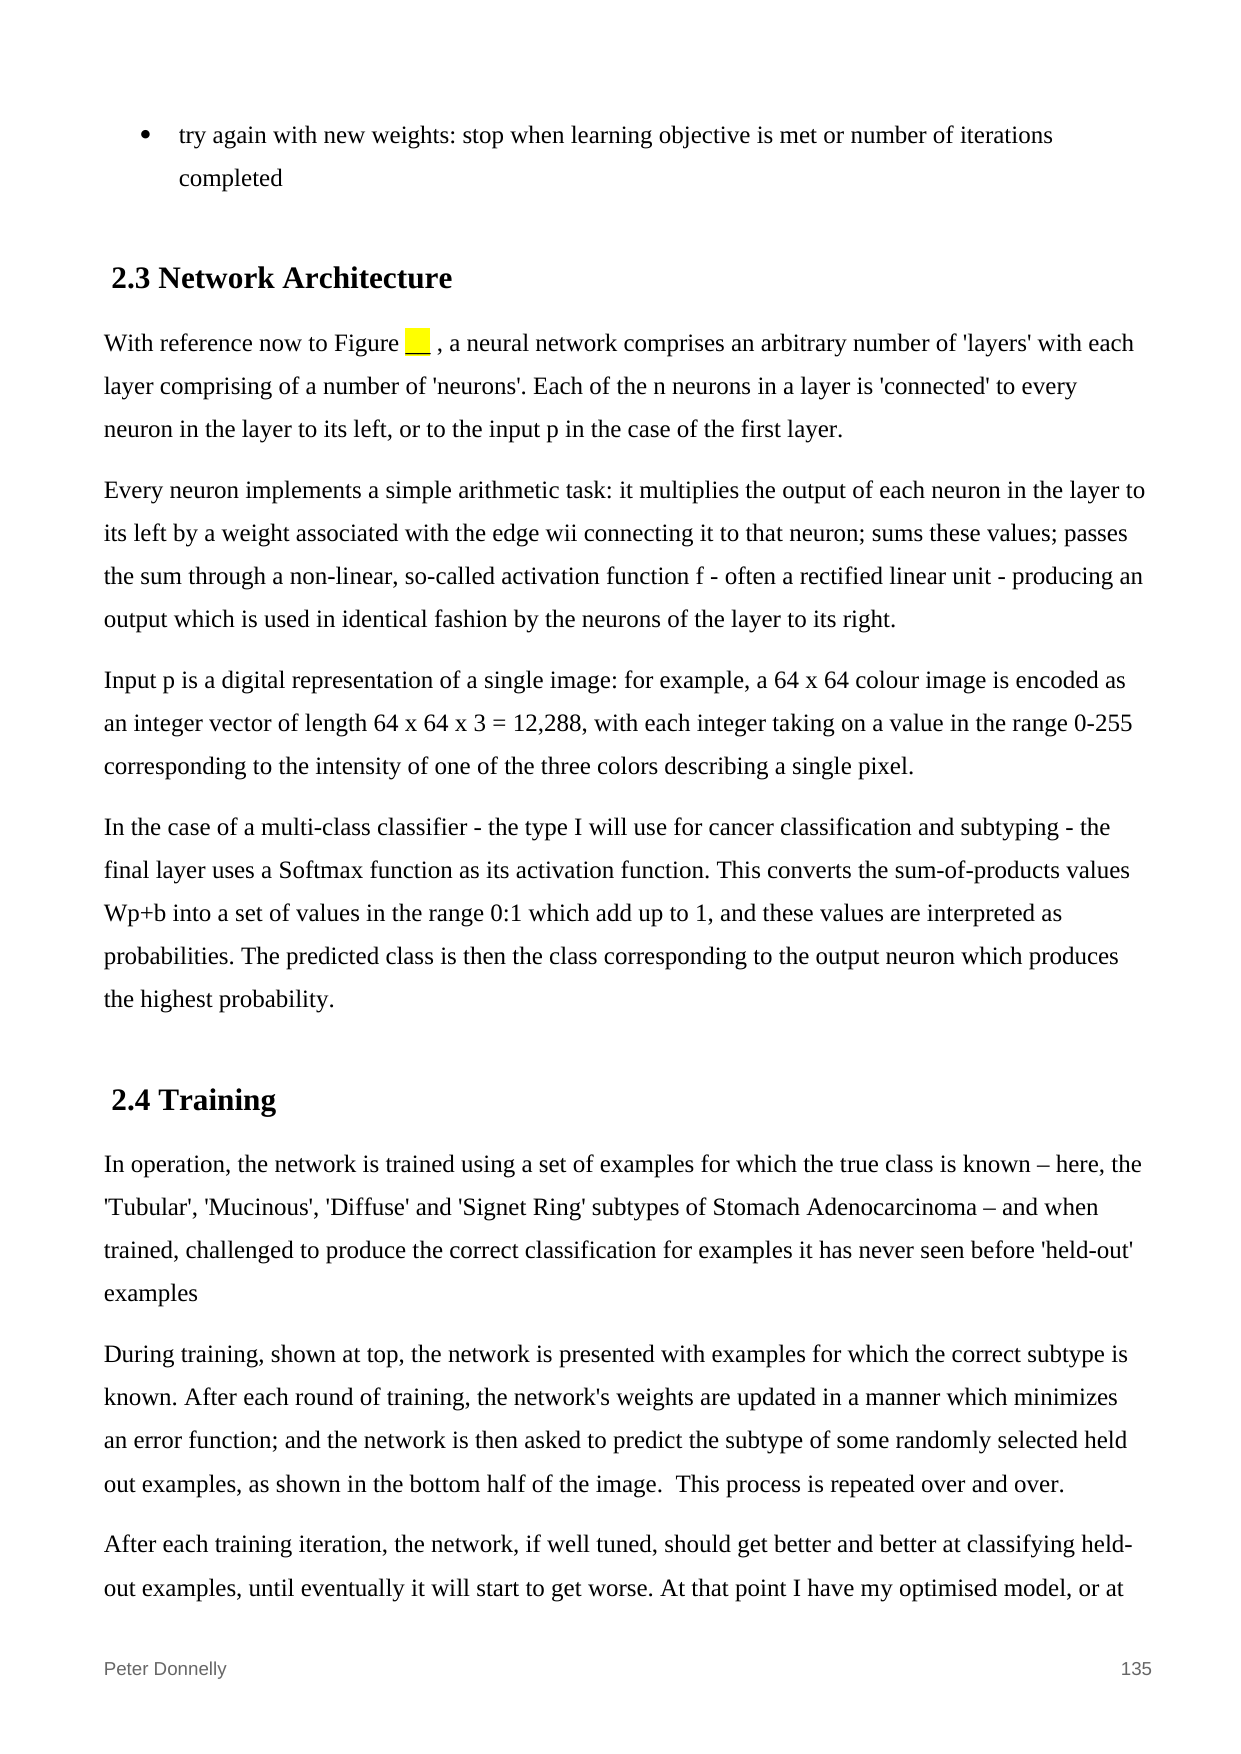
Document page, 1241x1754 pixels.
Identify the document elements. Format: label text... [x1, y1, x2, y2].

text With reference now to Figure __ , a neural network comprises an arbitrary number of 'layers' with each layer comprising of a number of 'neurons'. Each of the n neurons in a layer is 'connected' to every neuron in the layer to its left, or to the input p in the case of the first layer. [103, 328, 1146, 443]
text In the case of a multi-class classifier - the type I will use for cancer classification and subtyping - the final layer uses a Softmax function as its activation function. This converts the sum-of-products values Wp+b into a set of values in the range 0:1 which add up to 1, and these values are interpreted as probabilities. The predicted class is then the class corresponding to the output neuron which produces the highest probability. [103, 812, 1146, 1013]
text After each training iteration, the network, if well tuned, should get better and better at classifying held-out examples, until eventually it will start to get worse. At that point I have my optimised model, or at [103, 1529, 1146, 1601]
subtitle Training [103, 1081, 1146, 1117]
list try again with new weights: stop when learning objective is met or number of iterations completed [141, 120, 1146, 192]
text Input p is a digital representation of a single image: for example, a 64 x 64 colour image is encoded as an integer vector of length 64 x 64 x 3 = 12,288, with each integer taking on a value in the range 0-255 corresponding to the intensity of one of the three colors describing a single pixel. [103, 665, 1146, 780]
text During training, shown at top, the network is presented with examples for which the correct subtype is known. After each round of training, the network's weights are updated in a manner which minimizes an error function; and the network is then asked to predict the subtype of some randomly selected held out examples, as shown in the bottom half of the image. This process is repeated over and over. [103, 1339, 1146, 1497]
text Every neuron implements a simple arithmetic task: it multiplies the output of each neuron in the layer to its left by a weight associated with the edge wii connecting it to that neuron; sums these values; passes the sum through a non-linear, so-called activation function f - often a rectified linear unit - producing an output which is used in identical fashion by the neurons of the layer to its right. [103, 475, 1146, 633]
text In operation, the network is trained using a set of examples for which the true class is known – here, the 'Tubular', 'Mucinous', 'Diffuse' and 'Signet Ring' subtypes of Stomach Adenocarcinoma – and when trained, challenged to produce the correct classification for examples it has never seen before 'held-out' examples [103, 1149, 1146, 1307]
subtitle Network Architecture [103, 259, 1146, 295]
